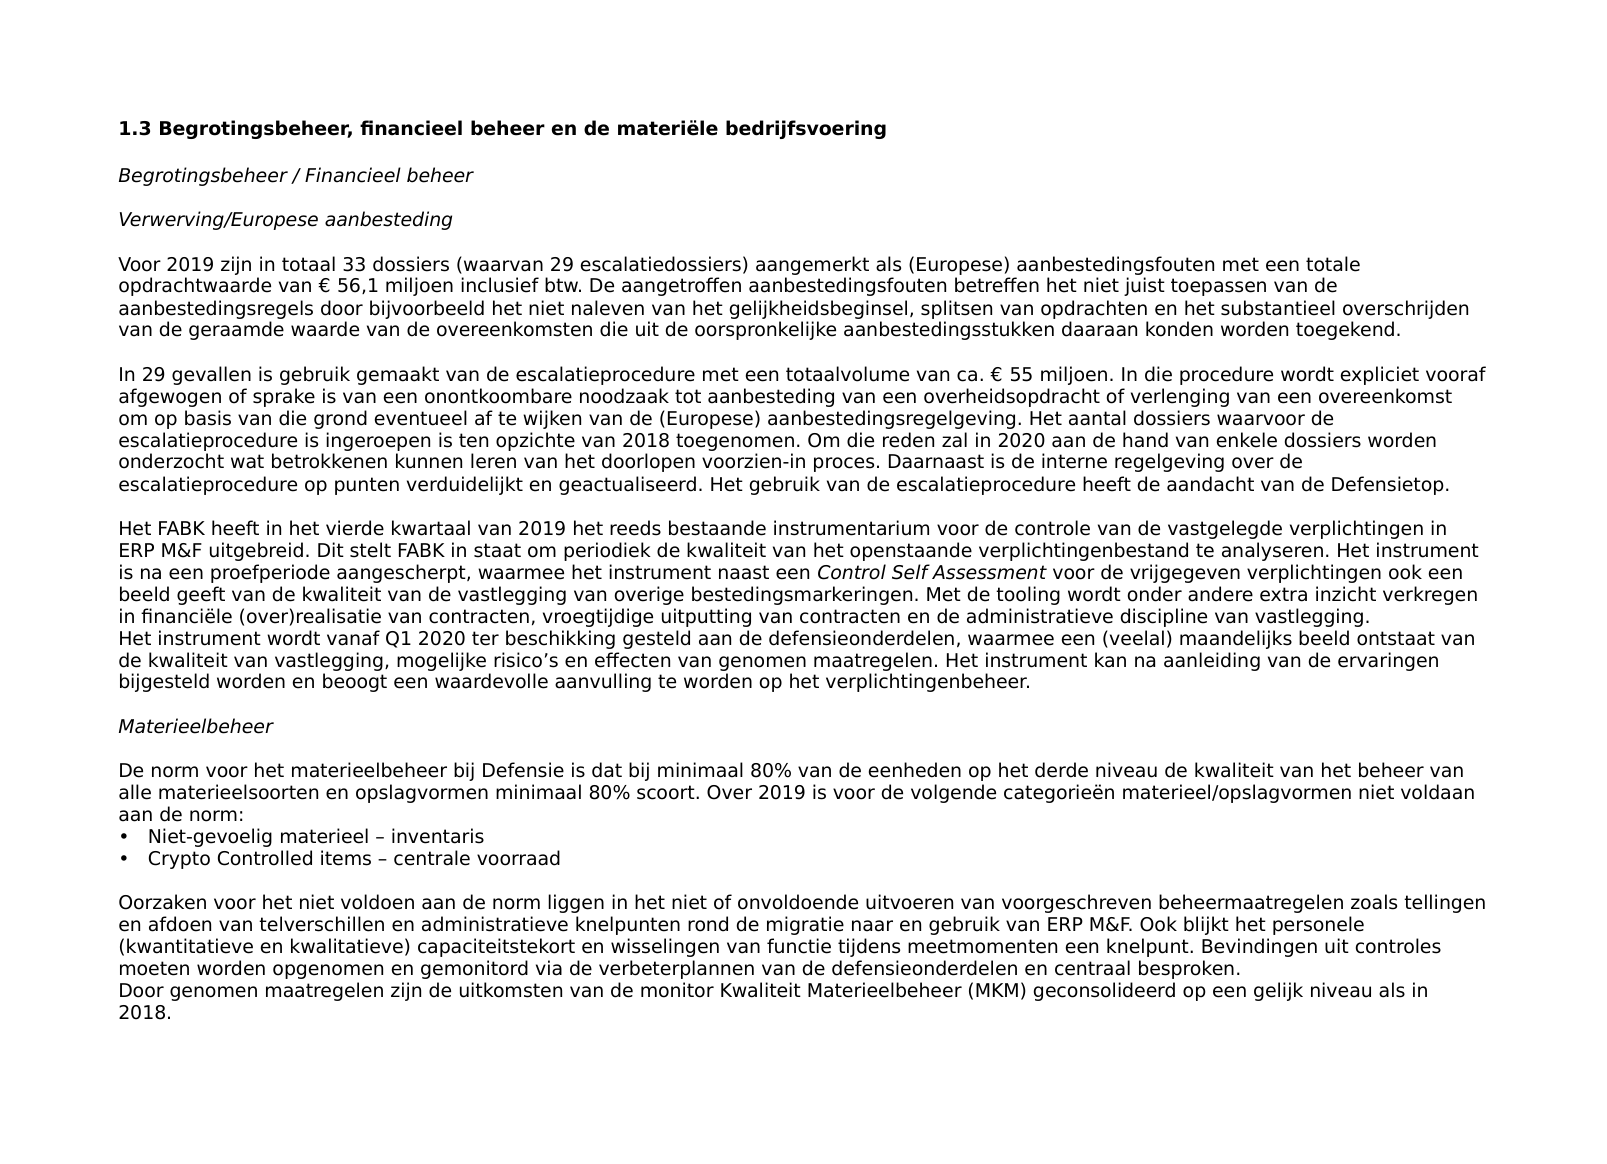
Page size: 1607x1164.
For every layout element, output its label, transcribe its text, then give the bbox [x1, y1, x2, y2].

text • Niet-gevoelig materieel – inventaris [118, 826, 1488, 848]
subtitle Materieelbeheer [118, 716, 1488, 738]
text • Crypto Controlled items – centrale voorraad [118, 848, 1488, 870]
text Het FABK heeft in het vierde kwartaal van 2019 het reeds bestaande instrumentarium voor de controle van de vastgelegde verplichtingen in ERP M&F uitgebreid. Dit stelt FABK in staat om periodiek de kwaliteit van het openstaande verplichtingenbestand te analyseren. Het instrument is na een proefperiode aangescherpt, waarmee het instrument naast een Control Self Assessment voor de vrijgegeven verplichtingen ook een beeld geeft van de kwaliteit van de vastlegging van overige bestedingsmarkeringen. Met de tooling wordt onder andere extra inzicht verkregen in financiële (over)realisatie van contracten, vroegtijdige uitputting van contracten en de administratieve discipline van vastlegging. [118, 518, 1488, 627]
text Het instrument wordt vanaf Q1 2020 ter beschikking gesteld aan de defensieonderdelen, waarmee een (veelal) maandelijks beeld ontstaat van de kwaliteit van vastlegging, mogelijke risico’s en effecten van genomen maatregelen. Het instrument kan na aanleiding van de ervaringen bijgesteld worden en beoogt een waardevolle aanvulling te worden op het verplichtingenbeheer. [118, 627, 1488, 693]
subtitle Begrotingsbeheer / Financieel beheer [118, 165, 1488, 187]
text De norm voor het materieelbeheer bij Defensie is dat bij minimaal 80% van de eenheden op het derde niveau de kwaliteit van het beheer van alle materieelsoorten en opslagvormen minimaal 80% scoort. Over 2019 is voor de volgende categorieën materieel/opslagvormen niet voldaan aan de norm: [118, 760, 1488, 826]
subtitle Verwerving/Europese aanbesteding [118, 209, 1488, 231]
text Voor 2019 zijn in totaal 33 dossiers (waarvan 29 escalatiedossiers) aangemerkt als (Europese) aanbestedingsfouten met een totale opdrachtwaarde van € 56,1 miljoen inclusief btw. De aangetroffen aanbestedingsfouten betreffen het niet juist toepassen van de aanbestedingsregels door bijvoorbeeld het niet naleven van het gelijkheidsbeginsel, splitsen van opdrachten en het substantieel overschrijden van de geraamde waarde van de overeenkomsten die uit de oorspronkelijke aanbestedingsstukken daaraan konden worden toegekend. [118, 253, 1488, 341]
subtitle 1.3 Begrotingsbeheer, financieel beheer en de materiële bedrijfsvoering [118, 118, 1488, 140]
text In 29 gevallen is gebruik gemaakt van de escalatieprocedure met een totaalvolume van ca. € 55 miljoen. In die procedure wordt expliciet vooraf afgewogen of sprake is van een onontkoombare noodzaak tot aanbesteding van een overheidsopdracht of verlenging van een overeenkomst om op basis van die grond eventueel af te wijken van de (Europese) aanbestedingsregelgeving. Het aantal dossiers waarvoor de escalatieprocedure is ingeroepen is ten opzichte van 2018 toegenomen. Om die reden zal in 2020 aan de hand van enkele dossiers worden onderzocht wat betrokkenen kunnen leren van het doorlopen voorzien-in proces. Daarnaast is de interne regelgeving over de escalatieprocedure op punten verduidelijkt en geactualiseerd. Het gebruik van de escalatieprocedure heeft de aandacht van de Defensietop. [118, 363, 1488, 495]
text Oorzaken voor het niet voldoen aan de norm liggen in het niet of onvoldoende uitvoeren van voorgeschreven beheermaatregelen zoals tellingen en afdoen van telverschillen en administratieve knelpunten rond de migratie naar en gebruik van ERP M&F. Ook blijkt het personele (kwantitatieve en kwalitatieve) capaciteitstekort en wisselingen van functie tijdens meetmomenten een knelpunt. Bevindingen uit controles moeten worden opgenomen en gemonitord via de verbeterplannen van de defensieonderdelen en centraal besproken. [118, 892, 1488, 980]
text Door genomen maatregelen zijn de uitkomsten van de monitor Kwaliteit Materieelbeheer (MKM) geconsolideerd op een gelijk niveau als in 2018. [118, 980, 1488, 1024]
